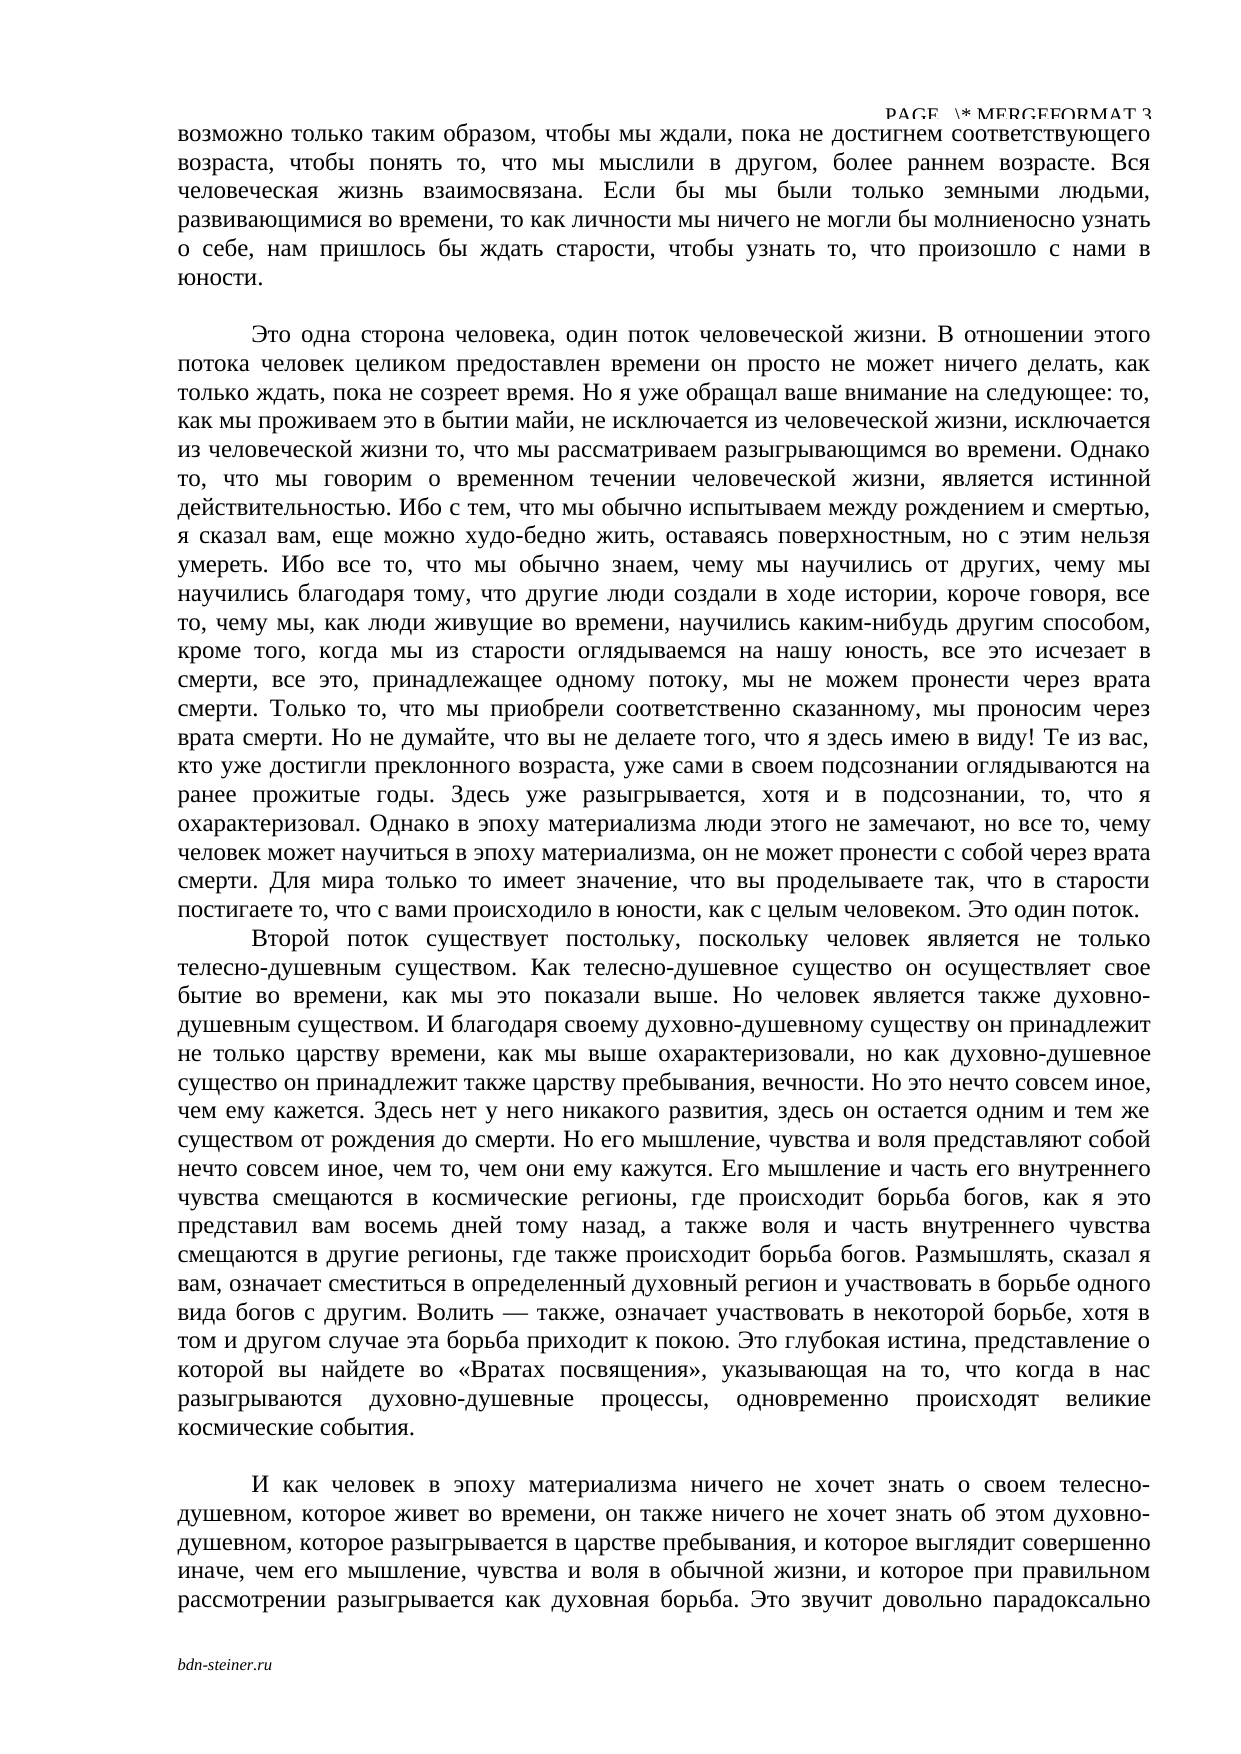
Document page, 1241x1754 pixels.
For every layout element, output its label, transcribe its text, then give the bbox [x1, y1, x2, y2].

text Второй поток существует постольку, поскольку человек является не только телесно-душевным существом. Как телесно-душевное существо он осуществляет свое бытие во времени, как мы это показали выше. Но человек является также духовно-душевным существом. И благодаря своему духовно-душевному существу он принадлежит не только царству времени, как мы выше охарактеризовали, но как духовно-душевное существо он принадлежит также царству пребывания, вечности. Но это нечто совсем иное, чем ему кажется. Здесь нет у него никакого развития, здесь он остается одним и тем же существом от рождения до смерти. Но его мышление, чувства и воля представляют собой нечто совсем иное, чем то, чем они ему кажутся. Его мышление и часть его внутреннего чувства смещаются в космические регионы, где происходит борьба богов, как я это представил вам восемь дней тому назад, а также воля и часть внутреннего чувства смещаются в другие регионы, где также происходит борьба богов. Размышлять, сказал я вам, означает сместиться в определенный духовный регион и участвовать в борьбе одного вида богов с другим. Волить — также, означает участвовать в некоторой борьбе, хотя в том и другом случае эта борьба приходит к покою. Это глубокая истина, представление о которой вы найдете во «Вратах посвящения», указывающая на то, что когда в нас разыгрываются духовно-душевные процессы, одновременно происходят великие космические события. [177, 923, 1152, 1441]
text Это одна сторона человека, один поток человеческой жизни. В отношении этого потока человек целиком предоставлен времени он просто не может ничего делать, как только ждать, пока не созреет время. Но я уже обращал ваше внимание на следующее: то, как мы проживаем это в бытии майи, не исключается из человеческой жизни, исключается из человеческой жизни то, что мы рассматриваем разыгрывающимся во времени. Однако то, что мы говорим о временном течении человеческой жизни, является истинной действительностью. Ибо с тем, что мы обычно испытываем между рождением и смертью, я сказал вам, еще можно худо-бедно жить, оставаясь поверхностным, но с этим нельзя умереть. Ибо все то, что мы обычно знаем, чему мы научились от других, чему мы научились благодаря тому, что другие люди создали в ходе истории, короче говоря, все то, чему мы, как люди живущие во времени, научились каким-нибудь другим способом, кроме того, когда мы из старости оглядываемся на нашу юность, все это исчезает в смерти, все это, принадлежащее одному потоку, мы не можем пронести через врата смерти. Только то, что мы приобрели соответственно сказанному, мы проносим через врата смерти. Но не думайте, что вы не делаете того, что я здесь имею в виду! Те из вас, кто уже достигли преклонного возраста, уже сами в своем подсознании оглядываются на ранее прожитые годы. Здесь уже разыгрывается, хотя и в подсознании, то, что я охарактеризовал. Однако в эпоху материализма люди этого не замечают, но все то, чему человек может научиться в эпоху материализма, он не может пронести с собой через врата смерти. Для мира только то имеет значение, что вы проделываете так, что в старости постигаете то, что с вами происходило в юности, как с целым человеком. Это один поток. [177, 319, 1152, 923]
text возможно только таким образом, чтобы мы ждали, пока не достигнем соответствующего возраста, чтобы понять то, что мы мыслили в другом, более раннем возрасте. Вся человеческая жизнь взаимосвязана. Если бы мы были только земными людьми, развивающимися во времени, то как личности мы ничего не могли бы молниеносно узнать о себе, нам пришлось бы ждать старости, чтобы узнать то, что произошло с нами в юности. [177, 118, 1152, 291]
text И как человек в эпоху материализма ничего не хочет знать о своем телесно-душевном, которое живет во времени, он также ничего не хочет знать об этом духовно-душевном, которое разыгрывается в царстве пребывания, и которое выглядит совершенно иначе, чем его мышление, чувства и воля в обычной жизни, и которое при правильном рассмотрении разыгрывается как духовная борьба. Это звучит довольно парадоксально [177, 1469, 1152, 1613]
